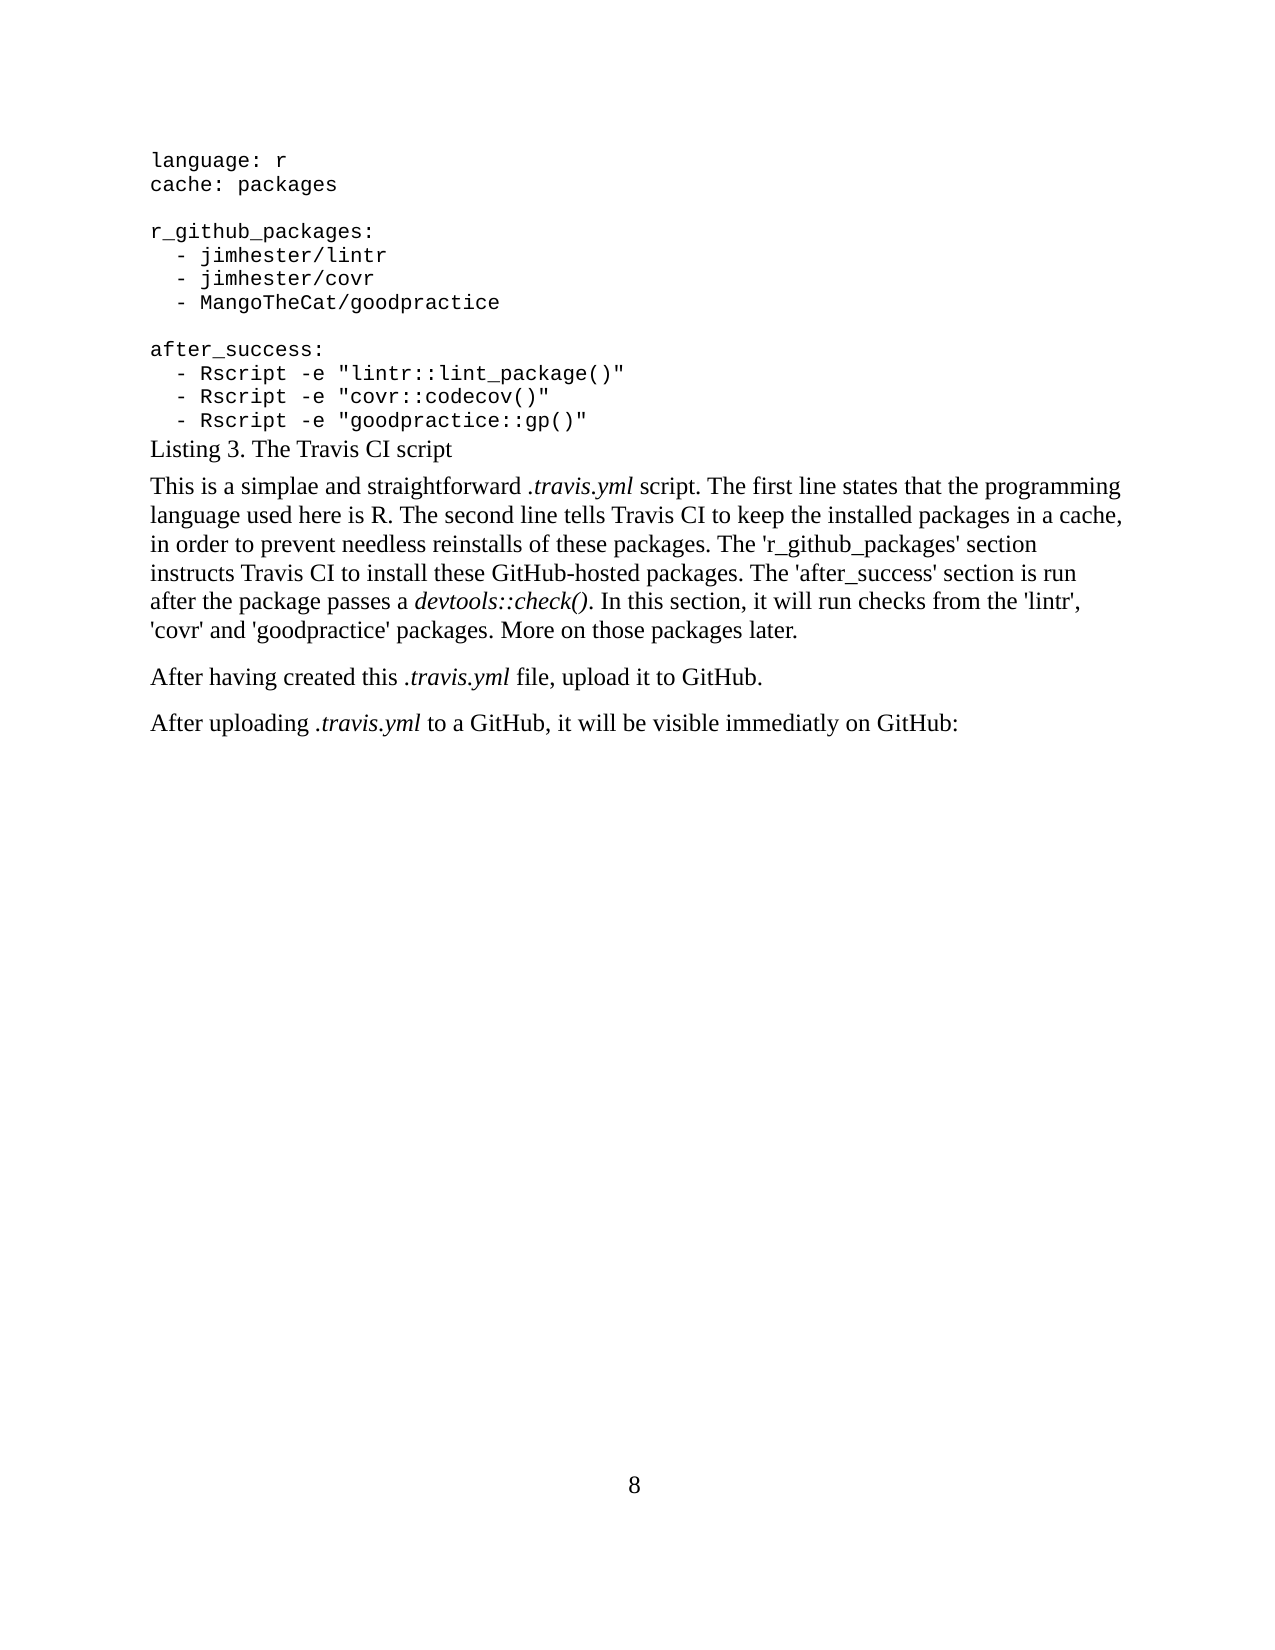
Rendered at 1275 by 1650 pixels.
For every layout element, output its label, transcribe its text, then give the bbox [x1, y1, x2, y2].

text - jimhester/covr [150, 268, 1125, 292]
text Listing 3. The Travis CI script [150, 434, 1125, 462]
text after_success: [150, 339, 1125, 363]
text - jimhester/lintr [150, 244, 1125, 268]
text After uploading .travis.yml to a GitHub, it will be visible immediatly on GitHub: [150, 708, 1125, 737]
text - Rscript -e "goodpractice::gp()" [150, 410, 1125, 434]
text - Rscript -e "covr::codecov()" [150, 386, 1125, 410]
text cache: packages [150, 174, 1125, 197]
text r_github_packages: [150, 221, 1125, 244]
text - Rscript -e "lintr::lint_package()" [150, 363, 1125, 386]
text - MangoTheCat/goodpractice [150, 292, 1125, 316]
text After having created this .travis.yml file, upload it to GitHub. [150, 662, 1125, 691]
text This is a simplae and straightforward .travis.yml script. The first line states that the programming language used here is R. The second line tells Travis CI to keep the installed packages in a cache, in order to prevent needless reinstalls of these packages. The 'r_github_packages' section instructs Travis CI to install these GitHub-hosted packages. The 'after_success' section is run after the package passes a devtools::check(). In this section, it will run checks from the 'lintr', 'covr' and 'goodpractice' packages. More on those packages later. [150, 471, 1125, 644]
text language: r [150, 150, 1125, 174]
